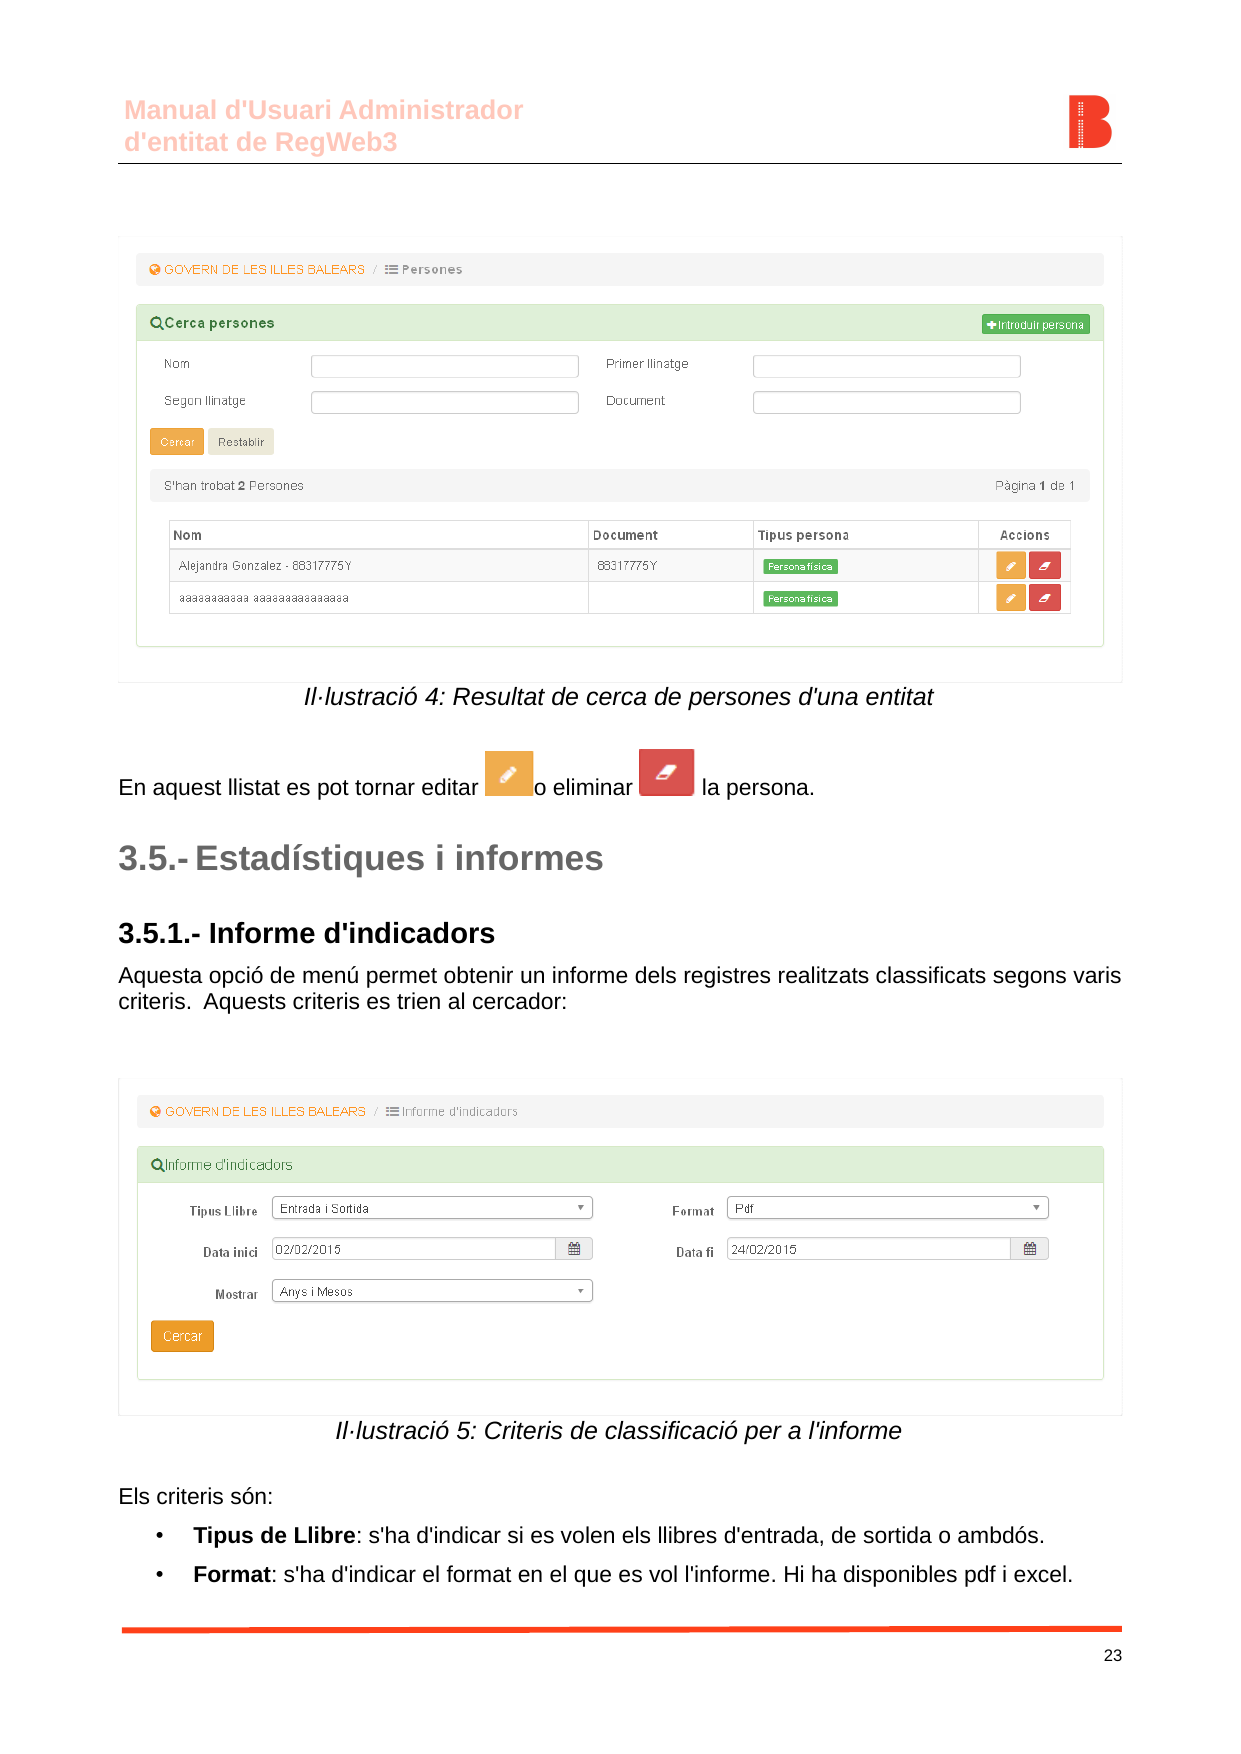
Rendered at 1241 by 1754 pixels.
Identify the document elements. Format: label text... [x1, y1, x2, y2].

text Il·lustració 5: Criteris de classificació per a l'informe [118, 1416, 1122, 1444]
text En aquest llistat es pot tornar editar o eliminar la persona. [118, 750, 1122, 800]
text Els criteris són: [118, 1483, 1122, 1510]
picture [639, 749, 696, 796]
list Format: s'ha d'indicar el format en el que es vol l'informe. Hi ha disponibles pdf i excel. [156, 1561, 1122, 1587]
subtitle Estadístiques i informes [118, 837, 1122, 878]
text Aquesta opció de menú permet obtenir un informe dels registres realitzats classificats segons varis criteris. Aquests criteris es trien al cercador: [118, 962, 1122, 1014]
picture [485, 751, 534, 796]
picture [1063, 94, 1117, 150]
picture [118, 236, 1123, 683]
subtitle Informe d'indicadors [118, 916, 1122, 949]
list Tipus de Llibre: s'ha d'indicar si es volen els llibres d'entrada, de sortida o ambdós. [156, 1522, 1122, 1548]
picture [118, 1078, 1123, 1416]
text Il·lustració 4: Resultat de cerca de persones d'una entitat [118, 683, 1122, 711]
